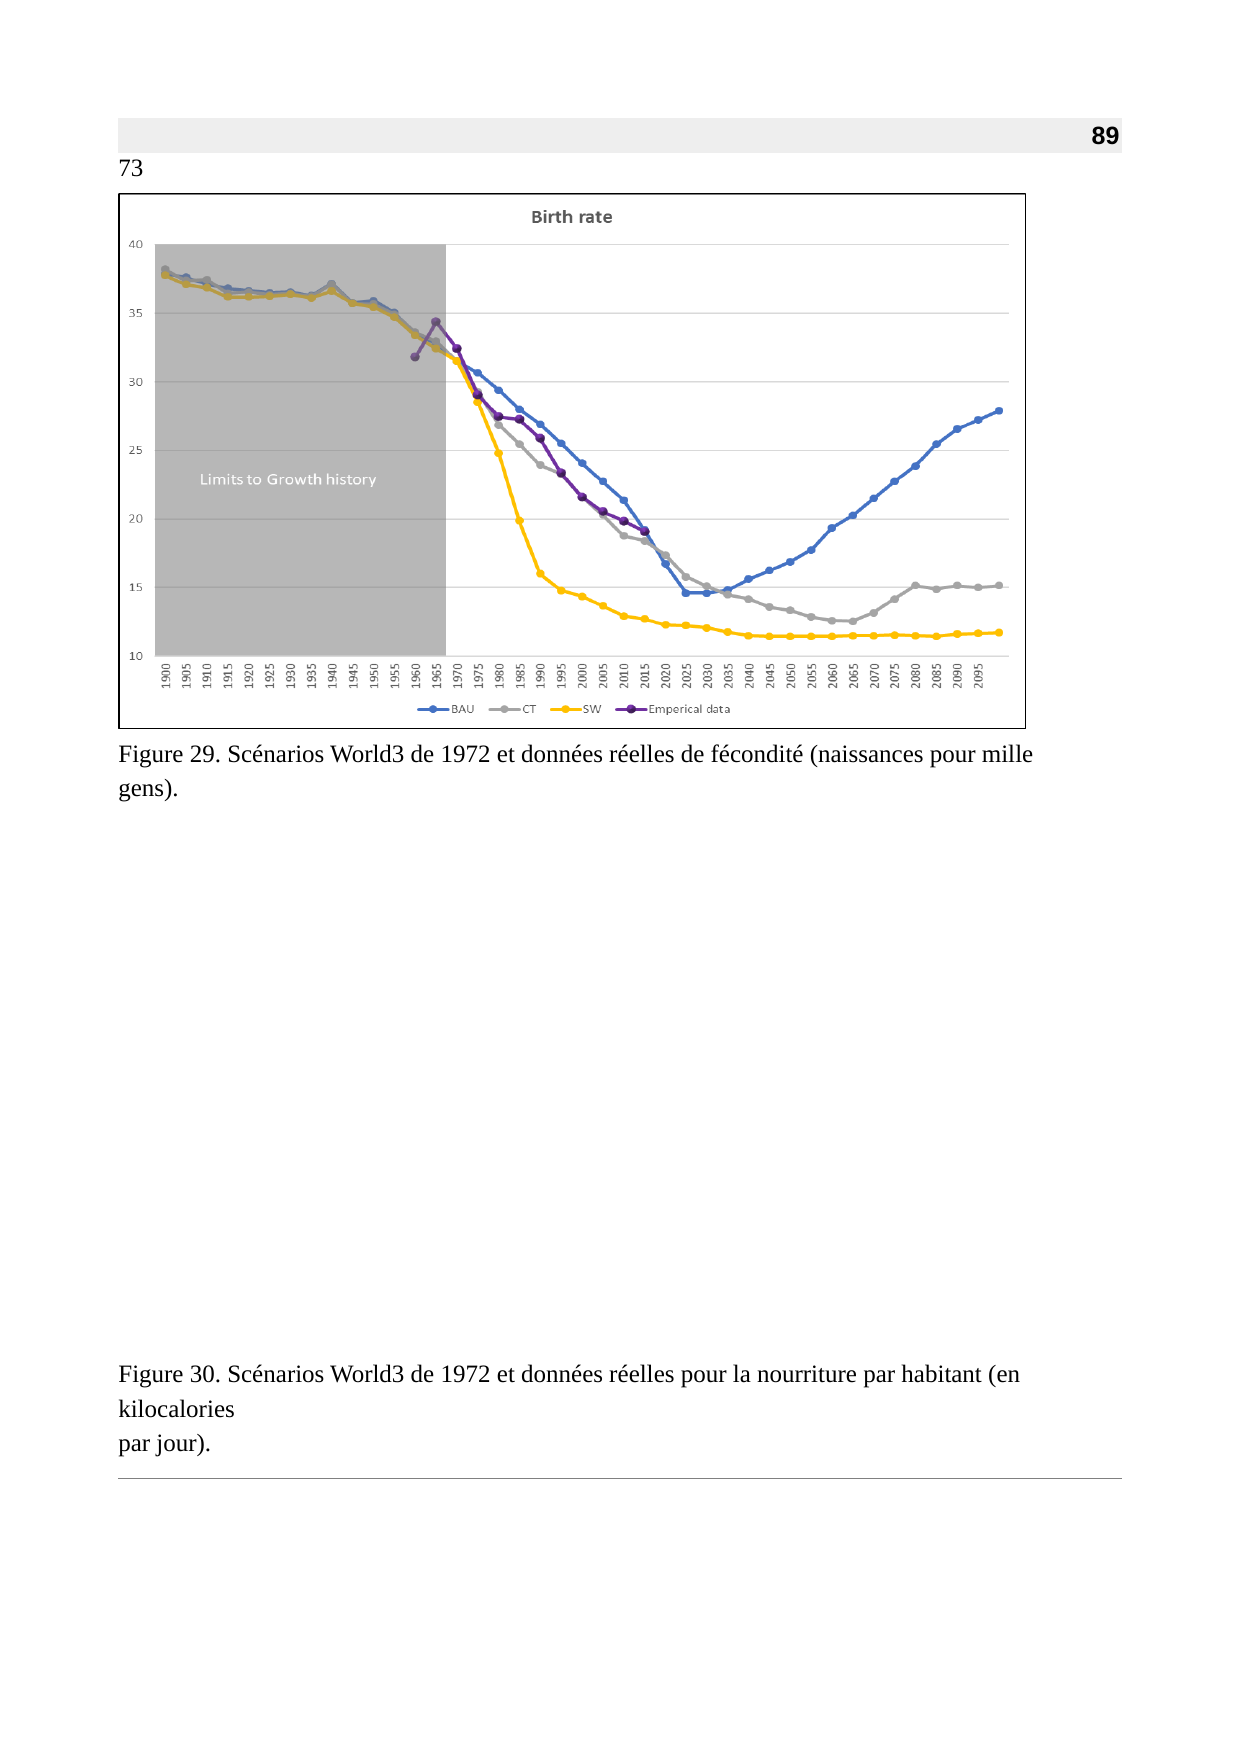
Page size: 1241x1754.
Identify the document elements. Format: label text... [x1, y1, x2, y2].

text 73 [118, 153, 1122, 181]
table_header 89 [118, 118, 1122, 153]
text Figure 29. Scénarios World3 de 1972 et données réelles de fécondité (naissances pour mille [118, 739, 1122, 768]
text Figure 30. Scénarios World3 de 1972 et données réelles pour la nourriture par habitant (en kilocalories [118, 1359, 1122, 1423]
picture [118, 193, 1026, 729]
text par jour). [118, 1428, 1122, 1457]
text gens). [118, 773, 1122, 802]
